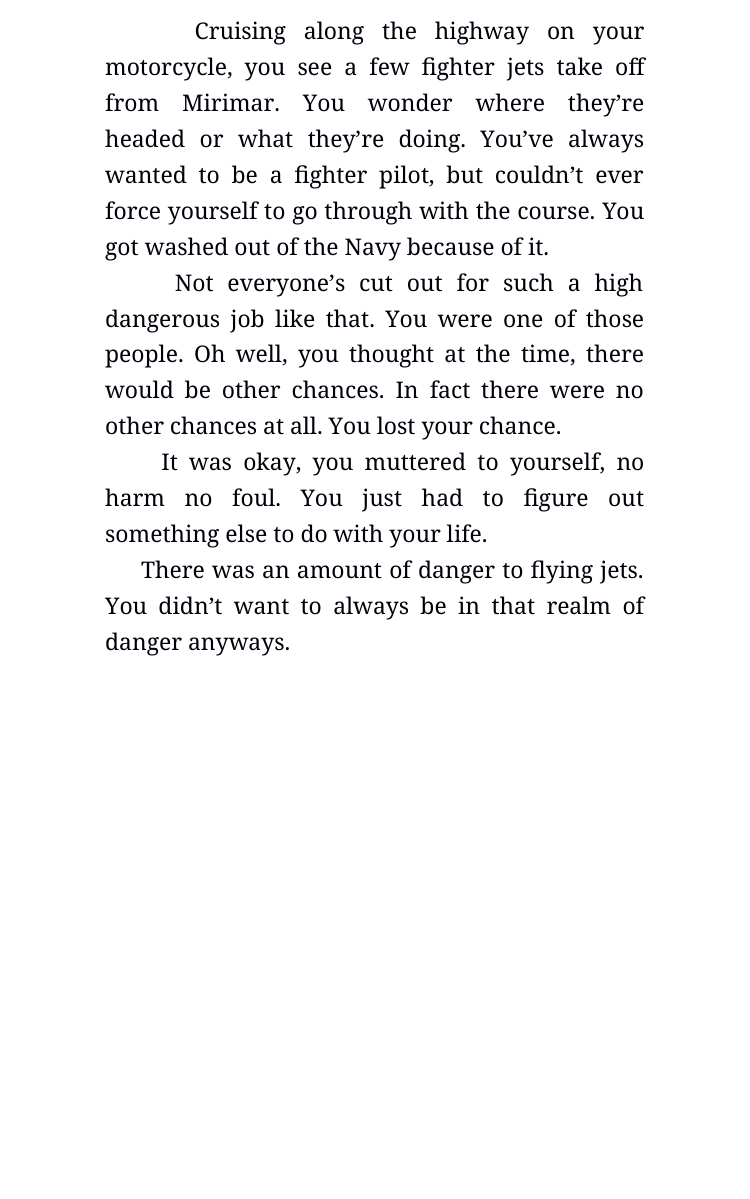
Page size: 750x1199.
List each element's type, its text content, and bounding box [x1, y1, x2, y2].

text Not everyone’s cut out for such a high dangerous job like that. You were one of those people. Oh well, you thought at the time, there would be other chances. In fact there were no other chances at all. You lost your chance. [105, 267, 645, 442]
text Cruising along the highway on your motorcycle, you see a few fighter jets take off from Mirimar. You wonder where they’re headed or what they’re doing. You’ve always wanted to be a fighter pilot, but couldn’t ever force yourself to go through with the course. You got washed out of the Navy because of it. [105, 15, 645, 262]
text There was an amount of danger to flying jets. You didn’t want to always be in that realm of danger anyways. [105, 554, 645, 657]
text It was okay, you muttered to yourself, no harm no foul. You just had to figure out something else to do with your life. [105, 446, 645, 549]
